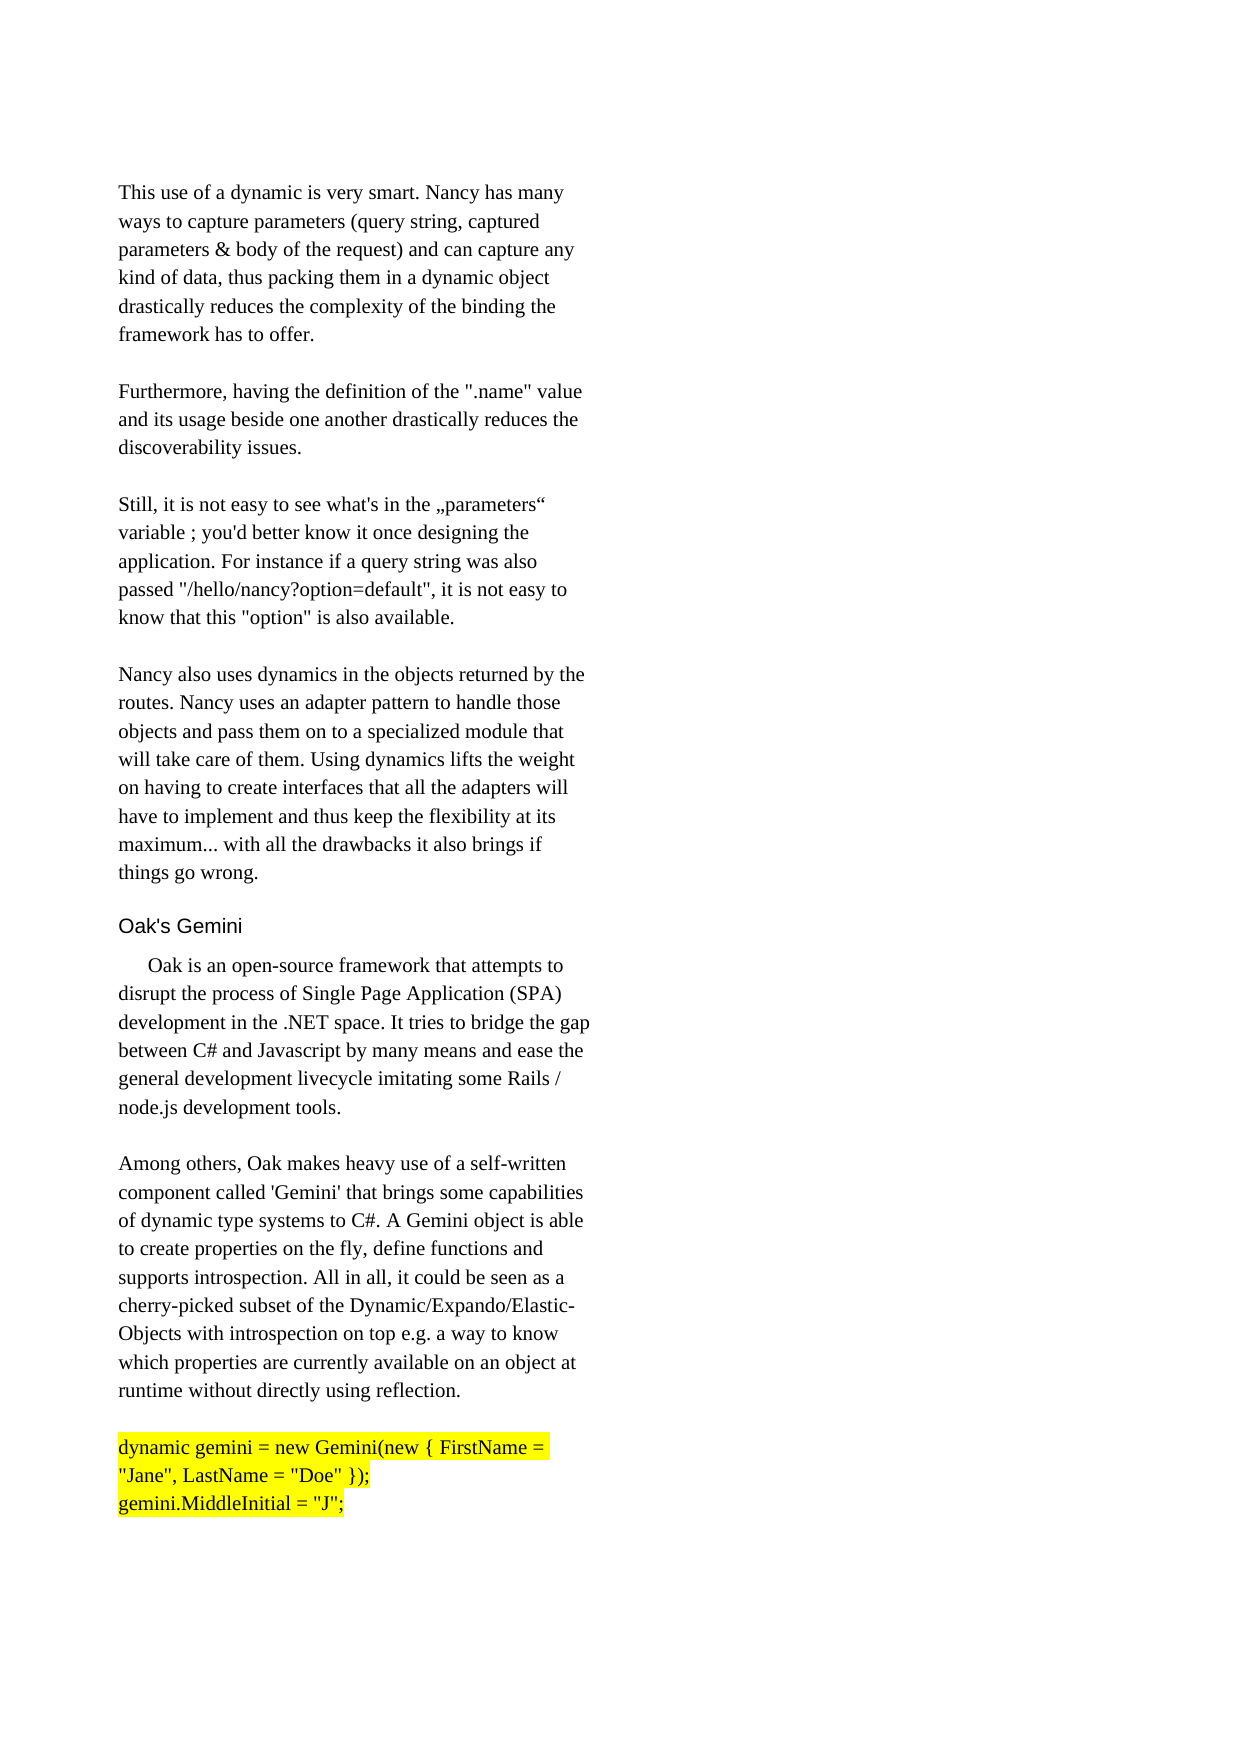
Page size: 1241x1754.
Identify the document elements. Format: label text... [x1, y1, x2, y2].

text dynamic gemini = new Gemini(new { FirstName = "Jane", LastName = "Doe" }); [118, 1432, 591, 1488]
text This use of a dynamic is very smart. Nancy has many ways to capture parameters (query string, captured parameters & body of the request) and can capture any kind of data, thus packing them in a dynamic object drastically reduces the complexity of the binding the framework has to offer. [118, 177, 591, 347]
text Still, it is not easy to see what's in the „parameters“ variable ; you'd better know it once designing the application. For instance if a query string was also passed "/hello/nancy?option=default", it is not easy to know that this "option" is also available. [118, 489, 591, 630]
text Nancy also uses dynamics in the objects returned by the routes. Nancy uses an adapter pattern to handle those objects and pass them on to a specialized module that will take care of them. Using dynamics lifts the weight on having to create interfaces that all the adapters will have to implement and thus keep the flexibility at its maximum... with all the drawbacks it also brings if things go wrong. [118, 659, 591, 885]
text Among others, Oak makes heavy use of a self-written component called 'Gemini' that brings some capabilities of dynamic type systems to C#. A Gemini object is able to create properties on the fly, define functions and supports introspection. All in all, it could be seen as a cherry-picked subset of the Dynamic/Expando/Elastic-Objects with introspection on top e.g. a way to know which properties are currently available on an object at runtime without directly using reflection. [118, 1148, 591, 1403]
text Oak is an open-source framework that attempts to disrupt the process of Single Page Application (SPA) development in the .NET space. It tries to bridge the gap between C# and Javascript by many means and ease the general development livecycle imitating some Rails / node.js development tools. [118, 950, 591, 1120]
text gemini.MiddleInitial = "J"; [118, 1488, 591, 1517]
text Furthermore, having the definition of the ".name" value and its usage beside one another drastically reduces the discoverability issues. [118, 375, 591, 460]
text Oak's Gemini [118, 915, 591, 938]
